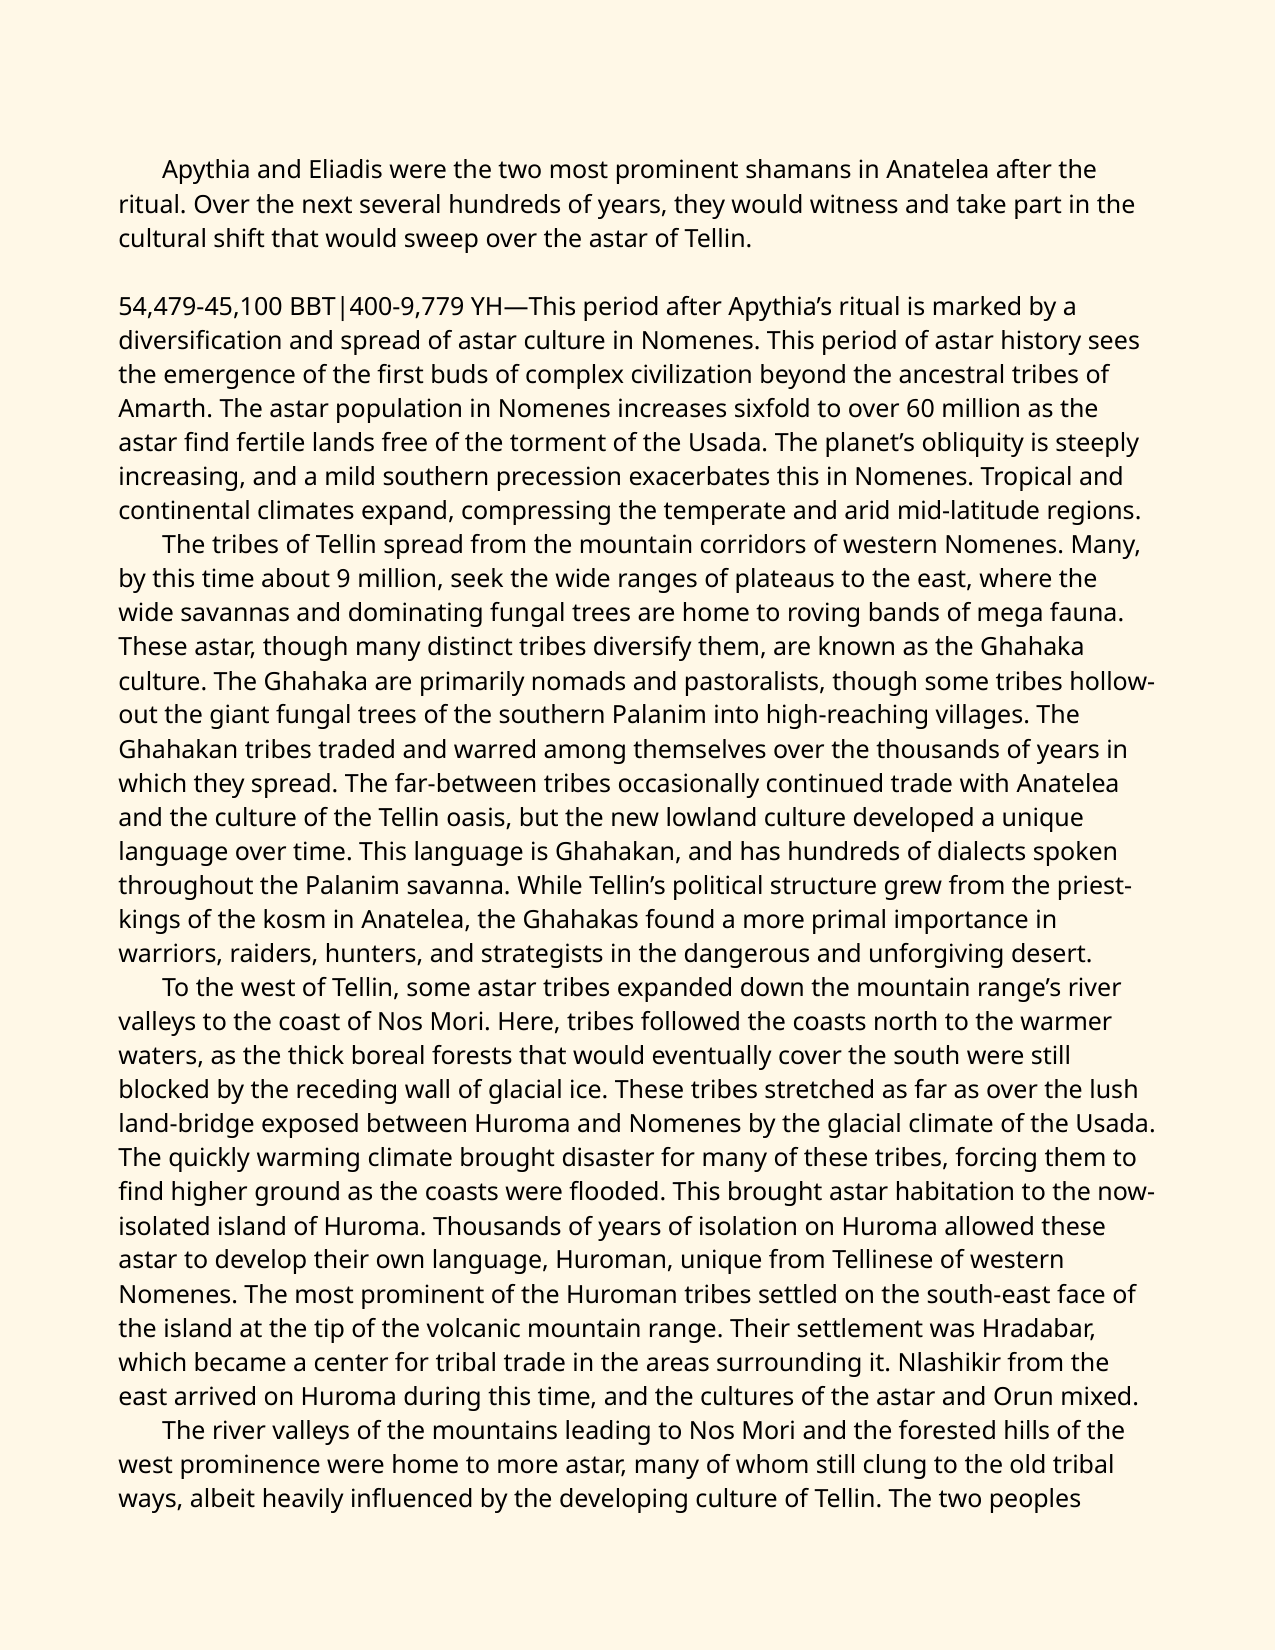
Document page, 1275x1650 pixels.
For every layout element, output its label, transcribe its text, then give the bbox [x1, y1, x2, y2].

text To the west of Tellin, some astar tribes expanded down the mountain range’s river valleys to the coast of Nos Mori. Here, tribes followed the coasts north to the warmer waters, as the thick boreal forests that would eventually cover the south were still blocked by the receding wall of glacial ice. These tribes stretched as far as over the lush land-bridge exposed between Huroma and Nomenes by the glacial climate of the Usada. The quickly warming climate brought disaster for many of these tribes, forcing them to find higher ground as the coasts were flooded. This brought astar habitation to the now-isolated island of Huroma. Thousands of years of isolation on Huroma allowed these astar to develop their own language, Huroman, unique from Tellinese of western Nomenes. The most prominent of the Huroman tribes settled on the south-east face of the island at the tip of the volcanic mountain range. Their settlement was Hradabar, which became a center for tribal trade in the areas surrounding it. Nlashikir from the east arrived on Huroma during this time, and the cultures of the astar and Orun mixed. [118, 970, 1157, 1412]
text The river valleys of the mountains leading to Nos Mori and the forested hills of the west prominence were home to more astar, many of whom still clung to the old tribal ways, albeit heavily influenced by the developing culture of Tellin. The two peoples [118, 1412, 1157, 1515]
text 54,479-45,100 BBT|400-9,779 YH—This period after Apythia’s ritual is marked by a diversification and spread of astar culture in Nomenes. This period of astar history sees the emergence of the first buds of complex civilization beyond the ancestral tribes of Amarth. The astar population in Nomenes increases sixfold to over 60 million as the astar find fertile lands free of the torment of the Usada. The planet’s obliquity is steeply increasing, and a mild southern precession exacerbates this in Nomenes. Tropical and continental climates expand, compressing the temperate and arid mid-latitude regions. [118, 288, 1157, 527]
text Apythia and Eliadis were the two most prominent shamans in Anatelea after the ritual. Over the next several hundreds of years, they would witness and take part in the cultural shift that would sweep over the astar of Tellin. [118, 152, 1157, 254]
text The tribes of Tellin spread from the mountain corridors of western Nomenes. Many, by this time about 9 million, seek the wide ranges of plateaus to the east, where the wide savannas and dominating fungal trees are home to roving bands of mega fauna. These astar, though many distinct tribes diversify them, are known as the Ghahaka culture. The Ghahaka are primarily nomads and pastoralists, though some tribes hollow-out the giant fungal trees of the southern Palanim into high-reaching villages. The Ghahakan tribes traded and warred among themselves over the thousands of years in which they spread. The far-between tribes occasionally continued trade with Anatelea and the culture of the Tellin oasis, but the new lowland culture developed a unique language over time. This language is Ghahakan, and has hundreds of dialects spoken throughout the Palanim savanna. While Tellin’s political structure grew from the priest-kings of the kosm in Anatelea, the Ghahakas found a more primal importance in warriors, raiders, hunters, and strategists in the dangerous and unforgiving desert. [118, 527, 1157, 970]
